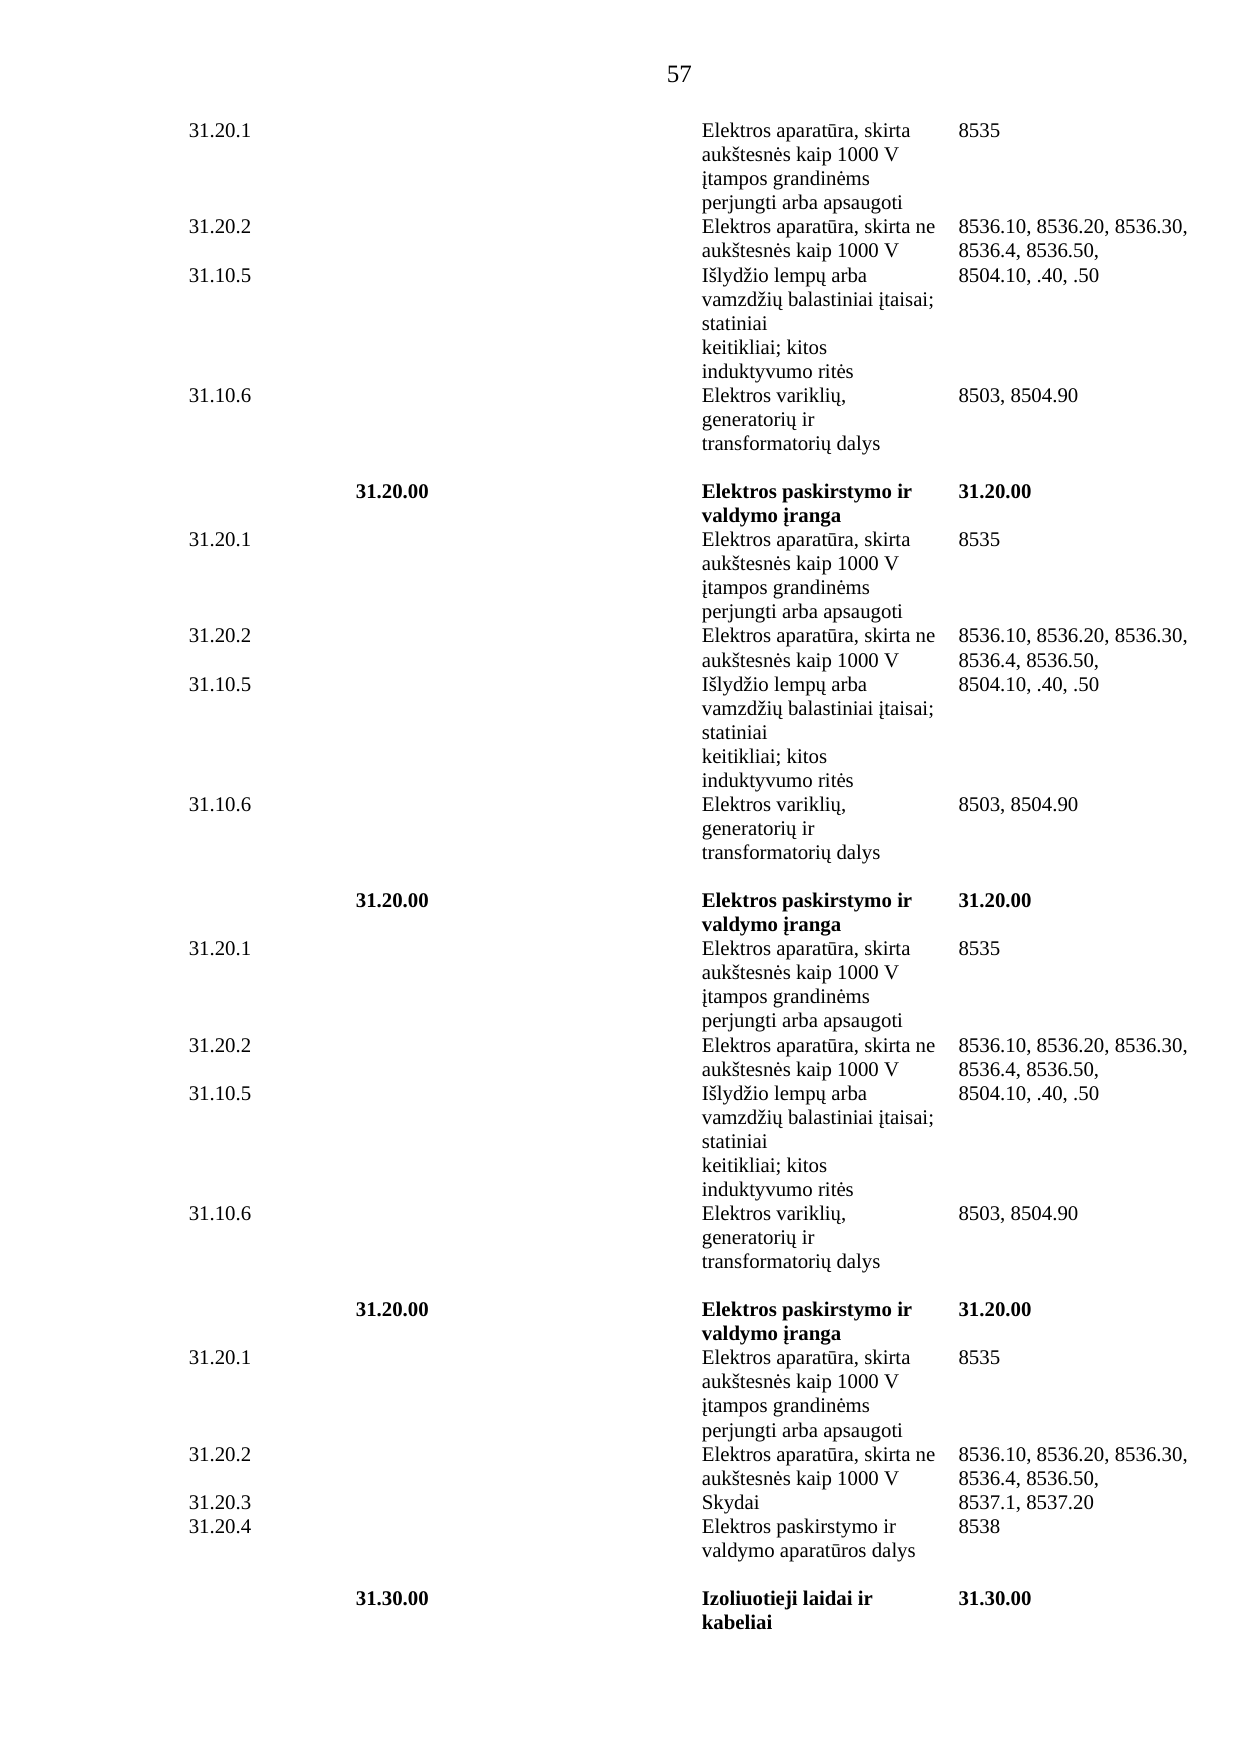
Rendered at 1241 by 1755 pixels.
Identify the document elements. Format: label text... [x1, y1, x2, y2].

table_cell 31.20.00 [947, 479, 1204, 527]
table_cell [177, 1394, 344, 1442]
table_cell [344, 1201, 690, 1273]
table_cell Elektros variklių, generatorių ir transformatorių dalys [690, 383, 947, 455]
table_cell Elektros paskirstymo ir valdymo įranga [690, 479, 947, 527]
table_cell 8536.10, 8536.20, 8536.30, 8536.4, 8536.50, [947, 1442, 1204, 1490]
table_cell [344, 214, 690, 262]
table_cell [344, 1345, 690, 1393]
table_cell [947, 1273, 1204, 1297]
table_cell [344, 744, 690, 792]
table_cell [947, 864, 1204, 888]
table_cell įtampos grandinėms perjungti arba apsaugoti [690, 575, 947, 623]
table_cell 31.20.00 [947, 1297, 1204, 1345]
table_cell [690, 1273, 947, 1297]
table_cell 8536.10, 8536.20, 8536.30, 8536.4, 8536.50, [947, 1033, 1204, 1081]
table_cell 31.20.00 [947, 888, 1204, 936]
table_cell 31.10.5 [177, 1081, 344, 1153]
table_cell [344, 1490, 690, 1514]
table_cell 31.20.3 [177, 1490, 344, 1514]
table_cell [947, 575, 1204, 623]
table_cell [344, 936, 690, 984]
table_cell Išlydžio lempų arba vamzdžių balastiniai įtaisai; statiniai [690, 672, 947, 744]
table_cell Elektros aparatūra, skirta aukštesnės kaip 1000 V [690, 527, 947, 575]
table_cell [344, 575, 690, 623]
table_cell [947, 455, 1204, 479]
table_cell [344, 1273, 690, 1297]
table_cell Elektros aparatūra, skirta ne aukštesnės kaip 1000 V [690, 1442, 947, 1490]
table_cell [947, 1153, 1204, 1201]
table_cell [344, 792, 690, 864]
table_cell [947, 335, 1204, 383]
table_cell 8535 [947, 527, 1204, 575]
table_cell 8503, 8504.90 [947, 1201, 1204, 1273]
table_cell [344, 383, 690, 455]
table_cell [690, 455, 947, 479]
table_cell [344, 1442, 690, 1490]
table_cell Elektros aparatūra, skirta aukštesnės kaip 1000 V [690, 1345, 947, 1393]
table_cell 31.20.1 [177, 527, 344, 575]
table_cell 31.20.1 [177, 1345, 344, 1393]
table_cell 8504.10, .40, .50 [947, 1081, 1204, 1153]
table_cell [344, 624, 690, 672]
table_cell Skydai [690, 1490, 947, 1514]
table_cell [177, 744, 344, 792]
table_cell [947, 1562, 1204, 1586]
table_cell Elektros aparatūra, skirta ne aukštesnės kaip 1000 V [690, 624, 947, 672]
table_cell Elektros variklių, generatorių ir transformatorių dalys [690, 792, 947, 864]
table_cell [690, 864, 947, 888]
table_cell [177, 1273, 344, 1297]
table_cell keitikliai; kitos induktyvumo ritės [690, 1153, 947, 1201]
table_cell [177, 479, 344, 527]
table_cell įtampos grandinėms perjungti arba apsaugoti [690, 984, 947, 1032]
table_cell [344, 166, 690, 214]
table_cell Elektros variklių, generatorių ir transformatorių dalys [690, 1201, 947, 1273]
table_cell Elektros aparatūra, skirta aukštesnės kaip 1000 V [690, 936, 947, 984]
table_cell [344, 984, 690, 1032]
table_cell [344, 1394, 690, 1442]
table_cell [344, 335, 690, 383]
table_cell Izoliuotieji laidai ir kabeliai [690, 1586, 947, 1634]
table_cell 31.20.1 [177, 118, 344, 166]
table_cell 8538 [947, 1514, 1204, 1562]
table_cell [344, 1081, 690, 1153]
table_cell [177, 575, 344, 623]
table_cell [344, 118, 690, 166]
table_cell [344, 672, 690, 744]
table_cell keitikliai; kitos induktyvumo ritės [690, 335, 947, 383]
table_cell [344, 1153, 690, 1201]
table_cell Elektros aparatūra, skirta ne aukštesnės kaip 1000 V [690, 1033, 947, 1081]
table_cell [344, 527, 690, 575]
table_cell [344, 1033, 690, 1081]
table_cell 31.20.2 [177, 1442, 344, 1490]
table_cell [177, 864, 344, 888]
table_cell [344, 263, 690, 335]
table_cell 8536.10, 8536.20, 8536.30, 8536.4, 8536.50, [947, 624, 1204, 672]
table_cell 31.20.00 [344, 479, 690, 527]
table_cell Išlydžio lempų arba vamzdžių balastiniai įtaisai; statiniai [690, 1081, 947, 1153]
table_cell Elektros aparatūra, skirta ne aukštesnės kaip 1000 V [690, 214, 947, 262]
table_cell 31.10.5 [177, 672, 344, 744]
table_cell [177, 1297, 344, 1345]
table_cell [177, 455, 344, 479]
table_cell [344, 1562, 690, 1586]
table_cell įtampos grandinėms perjungti arba apsaugoti [690, 1394, 947, 1442]
table_cell [177, 335, 344, 383]
table_cell [344, 1514, 690, 1562]
table_cell 8537.1, 8537.20 [947, 1490, 1204, 1514]
table_cell [177, 166, 344, 214]
table_cell Elektros paskirstymo ir valdymo įranga [690, 888, 947, 936]
table_cell 8504.10, .40, .50 [947, 672, 1204, 744]
table_cell [947, 1394, 1204, 1442]
table_cell 8535 [947, 118, 1204, 166]
table_cell 31.30.00 [344, 1586, 690, 1634]
table_cell [947, 166, 1204, 214]
table_cell 31.20.00 [344, 888, 690, 936]
table_cell 8504.10, .40, .50 [947, 263, 1204, 335]
table_cell [947, 744, 1204, 792]
table_cell 31.30.00 [947, 1586, 1204, 1634]
table_cell keitikliai; kitos induktyvumo ritės [690, 744, 947, 792]
table_cell [177, 1586, 344, 1634]
table_cell [344, 864, 690, 888]
table_cell Išlydžio lempų arba vamzdžių balastiniai įtaisai; statiniai [690, 263, 947, 335]
table_cell 31.20.2 [177, 1033, 344, 1081]
table_cell [344, 455, 690, 479]
table_cell [177, 984, 344, 1032]
table_cell Elektros paskirstymo ir valdymo aparatūros dalys [690, 1514, 947, 1562]
table_cell 31.10.6 [177, 792, 344, 864]
table_cell [690, 1562, 947, 1586]
table_cell [177, 1562, 344, 1586]
table_cell [177, 888, 344, 936]
table_cell 31.20.2 [177, 624, 344, 672]
table_cell Elektros aparatūra, skirta aukštesnės kaip 1000 V [690, 118, 947, 166]
table_cell 8503, 8504.90 [947, 383, 1204, 455]
table_cell 31.10.5 [177, 263, 344, 335]
table_cell Elektros paskirstymo ir valdymo įranga [690, 1297, 947, 1345]
table_cell 31.20.1 [177, 936, 344, 984]
table_cell 8503, 8504.90 [947, 792, 1204, 864]
table_cell 8535 [947, 936, 1204, 984]
table_cell [177, 1153, 344, 1201]
table_cell [947, 984, 1204, 1032]
table_cell įtampos grandinėms perjungti arba apsaugoti [690, 166, 947, 214]
table_cell 31.10.6 [177, 1201, 344, 1273]
table_cell 8535 [947, 1345, 1204, 1393]
table_cell 31.20.4 [177, 1514, 344, 1562]
table_cell 31.20.2 [177, 214, 344, 262]
table_cell 8536.10, 8536.20, 8536.30, 8536.4, 8536.50, [947, 214, 1204, 262]
table_cell 31.10.6 [177, 383, 344, 455]
table_cell 31.20.00 [344, 1297, 690, 1345]
